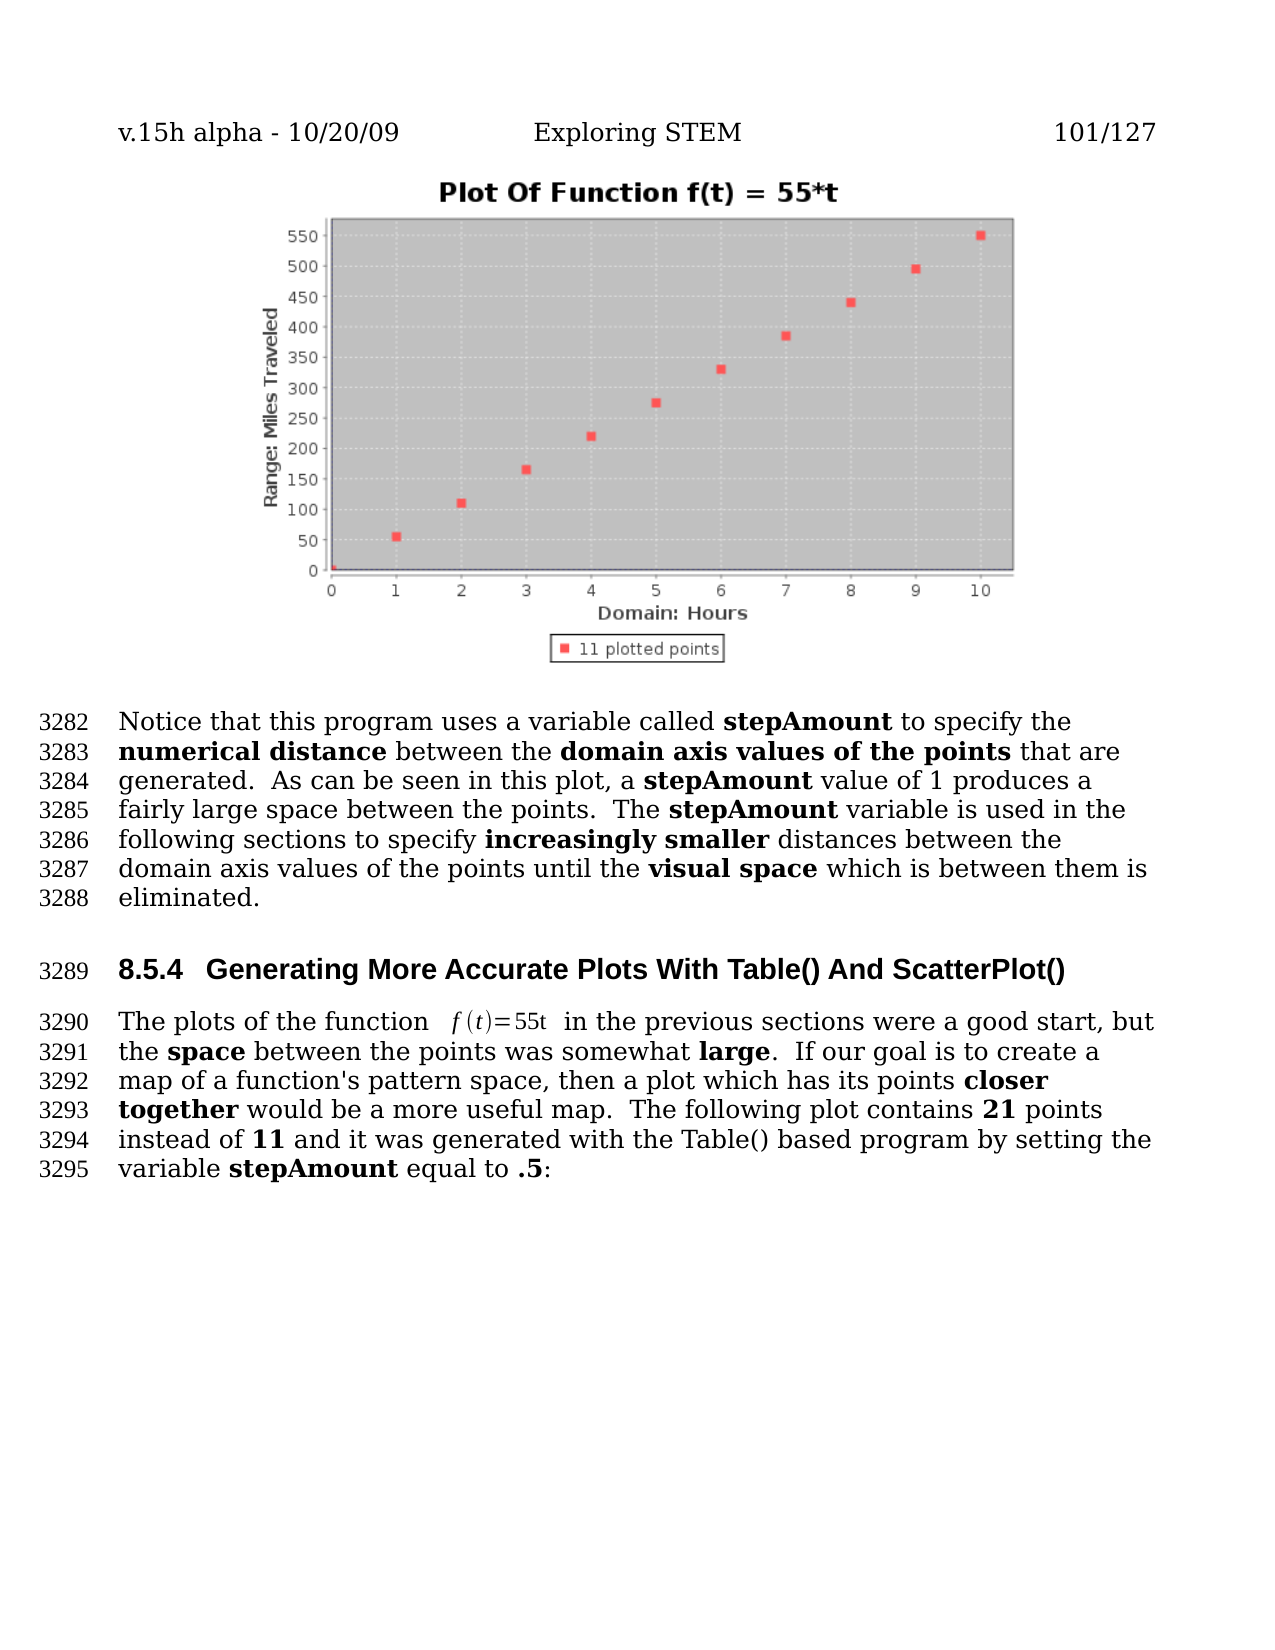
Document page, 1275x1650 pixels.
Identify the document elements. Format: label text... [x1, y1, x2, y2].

text The plots of the functionin the previous sections were a good start, but the space between the points was somewhat large. If our goal is to create a map of a function's pattern space, then a plot which has its points closer together would be a more useful map. The following plot contains 21 points instead of 11 and it was generated with the Table() based program by setting the variable stepAmount equal to .5: [118, 1006, 1157, 1183]
picture [246, 176, 1029, 664]
text Notice that this program uses a variable called stepAmount to specify the numerical distance between the domain axis values of the points that are generated. As can be seen in this plot, a stepAmount value of 1 produces a fairly large space between the points. The stepAmount variable is used in the following sections to specify increasingly smaller distances between the domain axis values of the points until the visual space which is between them is eliminated. [118, 707, 1157, 913]
subtitle Generating More Accurate Plots With Table() And ScatterPlot() [118, 952, 1157, 985]
